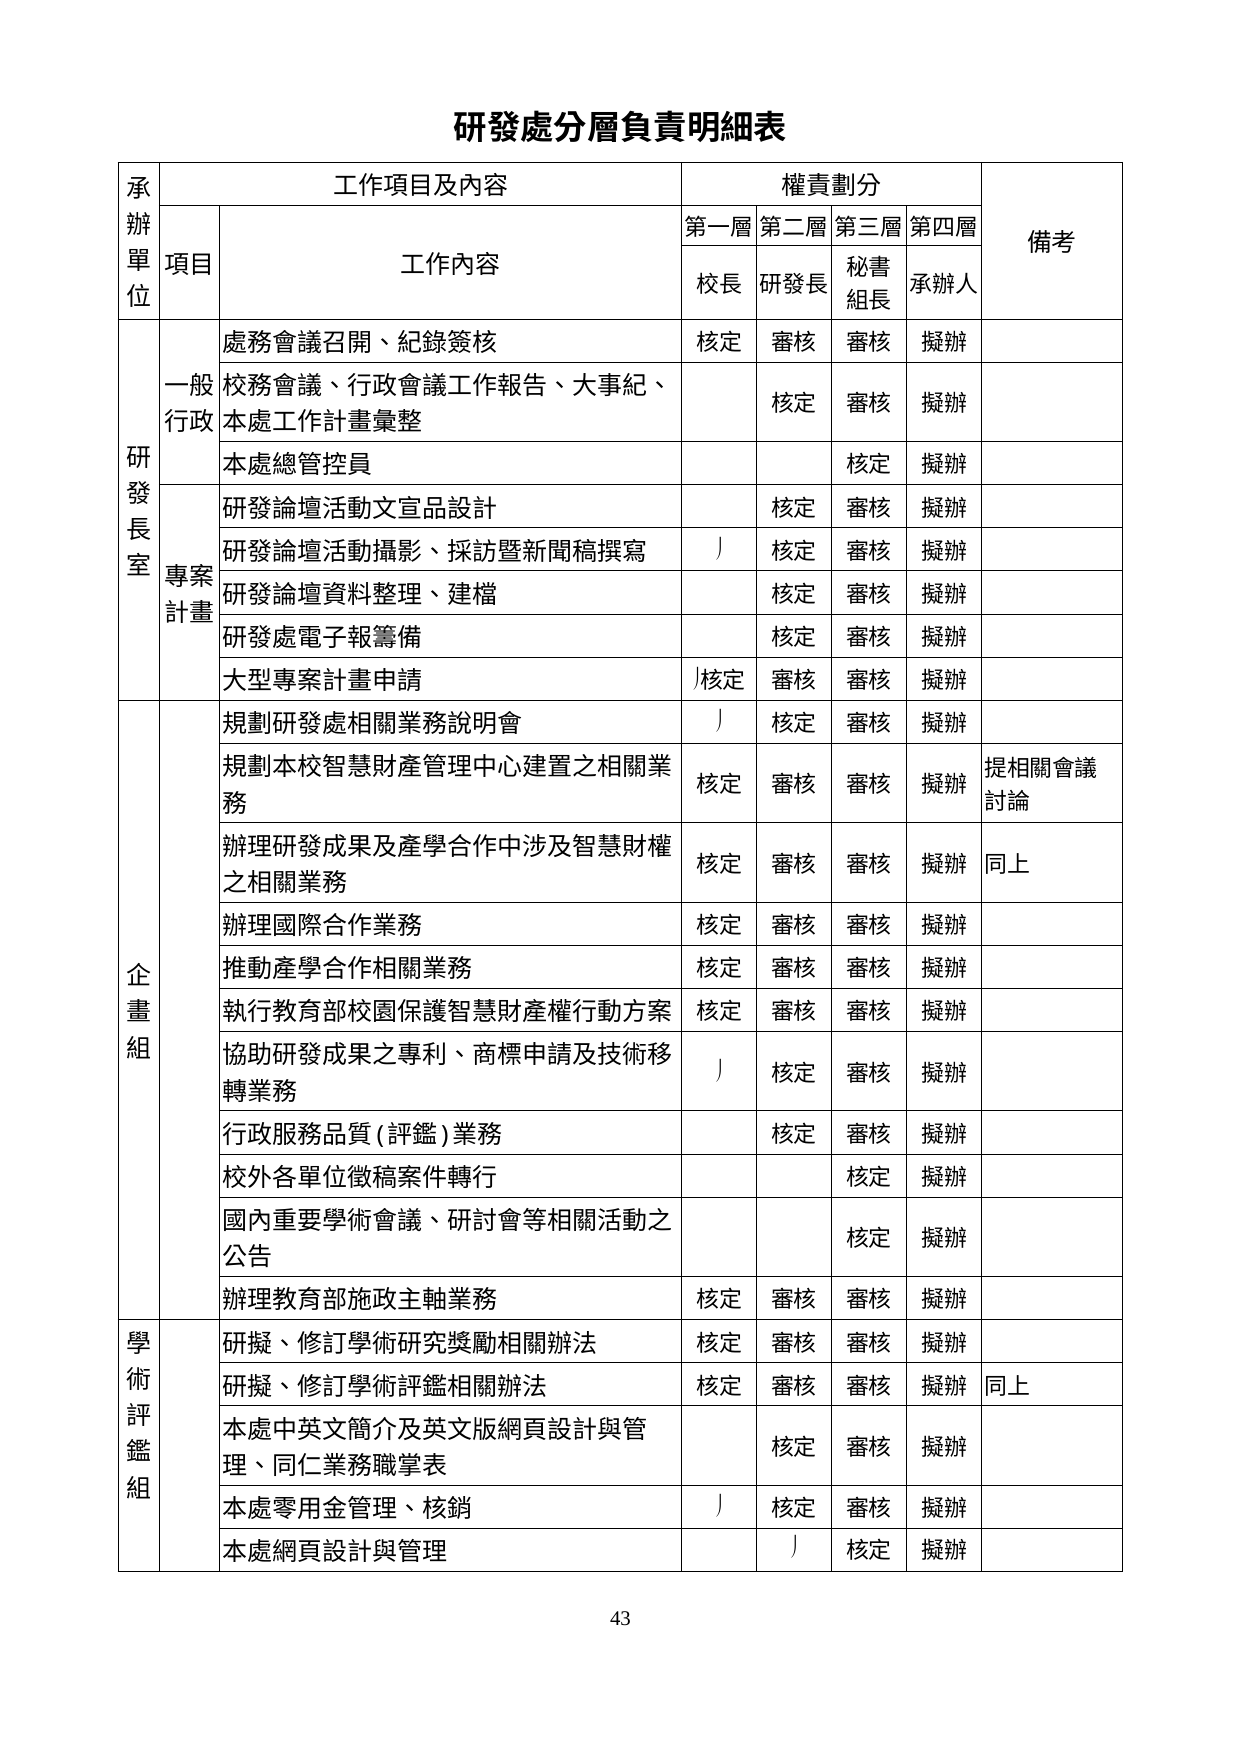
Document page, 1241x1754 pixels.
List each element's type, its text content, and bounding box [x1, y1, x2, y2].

table_cell 校務會議、行政會議工作報告、大事紀、本處工作計畫彙整 [220, 363, 681, 441]
table_cell [682, 363, 756, 441]
table_cell [982, 1406, 1122, 1485]
table_cell 辦理國際合作業務 [220, 903, 681, 945]
table_cell 擬辦 [907, 1406, 981, 1485]
table_cell [682, 1406, 756, 1485]
table_cell 核定 [757, 615, 831, 657]
table_cell 第三層 [832, 206, 906, 245]
table_cell 擬辦 [907, 1529, 981, 1571]
table_cell [682, 1198, 756, 1276]
table_cell [982, 1155, 1122, 1197]
table_cell 提相關會議討論 [982, 744, 1122, 822]
subtitle 研發處分層負責明細表 [118, 101, 1122, 149]
table_cell 擬辦 [907, 1032, 981, 1110]
table_cell 國內重要學術會議、研討會等相關活動之公告 [220, 1198, 681, 1276]
table_cell 審核 [832, 658, 906, 700]
table_cell 研發論壇活動文宣品設計 [220, 485, 681, 527]
table_cell 擬辦 [907, 744, 981, 822]
table_cell 審核 [832, 903, 906, 945]
table_cell 校長 [682, 246, 756, 318]
table_cell 擬辦 [907, 571, 981, 613]
table_cell 研發論壇資料整理、建檔 [220, 571, 681, 613]
table_cell [982, 363, 1122, 441]
table_cell 審核 [832, 744, 906, 822]
table_cell 審核 [757, 823, 831, 902]
table_cell 擬辦 [907, 1155, 981, 1197]
table_cell 審核 [757, 320, 831, 362]
table_cell 學術評鑑組 [119, 1320, 159, 1571]
table_cell 同上 [982, 1363, 1122, 1405]
table_cell  [682, 701, 756, 743]
table_cell [982, 615, 1122, 657]
table_cell 大型專案計畫申請 [220, 658, 681, 700]
table_cell 工作內容 [220, 206, 681, 318]
table_header 工作項目及內容 [160, 163, 681, 205]
table_cell 規劃本校智慧財產管理中心建置之相關業務 [220, 744, 681, 822]
table_cell [982, 485, 1122, 527]
table_cell 擬辦 [907, 1277, 981, 1319]
table_cell 審核 [832, 1277, 906, 1319]
table_cell [982, 442, 1122, 484]
table_cell 核定 [682, 658, 756, 700]
table_cell 擬辦 [907, 528, 981, 570]
table_cell [982, 1032, 1122, 1110]
table_cell 核定 [832, 442, 906, 484]
table_cell 擬辦 [907, 823, 981, 902]
table_cell 第二層 [757, 206, 831, 245]
table_cell 審核 [832, 363, 906, 441]
table_cell 核定 [832, 1198, 906, 1276]
table_cell 擬辦 [907, 989, 981, 1031]
table_cell [757, 1198, 831, 1276]
table_cell 審核 [757, 946, 831, 988]
table_cell 核定 [757, 1406, 831, 1485]
table_cell 秘書 組長 [832, 246, 906, 318]
table_cell 擬辦 [907, 1320, 981, 1362]
table_cell 擬辦 [907, 1198, 981, 1276]
table_cell 擬辦 [907, 615, 981, 657]
table_cell 研擬、修訂學術評鑑相關辦法 [220, 1363, 681, 1405]
table_cell 審核 [832, 1320, 906, 1362]
table_cell [982, 1529, 1122, 1571]
table_cell 審核 [832, 320, 906, 362]
table_cell 審核 [757, 658, 831, 700]
table_cell 本處中英文簡介及英文版網頁設計與管理、同仁業務職掌表 [220, 1406, 681, 1485]
table_cell [757, 442, 831, 484]
table_cell [982, 989, 1122, 1031]
table_cell 核定 [757, 1486, 831, 1528]
table_cell 審核 [832, 701, 906, 743]
table_cell 核定 [682, 989, 756, 1031]
table_cell [682, 1111, 756, 1153]
table_cell 擬辦 [907, 946, 981, 988]
table_cell [160, 701, 219, 1319]
table_cell 協助研發成果之專利、商標申請及技術移轉業務 [220, 1032, 681, 1110]
table_cell [682, 485, 756, 527]
table_cell 承辦人 [907, 246, 981, 318]
table_cell 研發長 [757, 246, 831, 318]
table_cell [982, 658, 1122, 700]
table_cell 同上 [982, 823, 1122, 902]
table_cell 核定 [682, 946, 756, 988]
table_cell [982, 571, 1122, 613]
table_cell 審核 [832, 1406, 906, 1485]
table_cell 審核 [832, 823, 906, 902]
table_cell 辦理教育部施政主軸業務 [220, 1277, 681, 1319]
table_cell 規劃研發處相關業務說明會 [220, 701, 681, 743]
table_cell [682, 1529, 756, 1571]
table_header 權責劃分 [682, 163, 981, 205]
table_cell 審核 [757, 989, 831, 1031]
table_cell 研發論壇活動攝影、採訪暨新聞稿撰寫 [220, 528, 681, 570]
table_cell [682, 615, 756, 657]
table_cell 審核 [757, 1277, 831, 1319]
table_cell 審核 [832, 1363, 906, 1405]
table_cell 核定 [682, 1320, 756, 1362]
table_cell [982, 1111, 1122, 1153]
table_cell 本處網頁設計與管理 [220, 1529, 681, 1571]
table_cell 執行教育部校園保護智慧財產權行動方案 [220, 989, 681, 1031]
table_cell 核定 [832, 1529, 906, 1571]
table_cell 處務會議召開、紀錄簽核 [220, 320, 681, 362]
table_cell  [682, 1486, 756, 1528]
table_cell 核定 [682, 903, 756, 945]
table_cell [682, 571, 756, 613]
table_cell 擬辦 [907, 485, 981, 527]
table_cell 推動產學合作相關業務 [220, 946, 681, 988]
table_cell 審核 [832, 1111, 906, 1153]
table_cell 擬辦 [907, 1363, 981, 1405]
table_cell [982, 1320, 1122, 1362]
table_cell 擬辦 [907, 1111, 981, 1153]
table_cell 一般行政 [160, 320, 219, 484]
table_cell 第一層 [682, 206, 756, 245]
table_cell 擬辦 [907, 658, 981, 700]
table_cell 第四層 [907, 206, 981, 245]
table_cell 審核 [832, 1486, 906, 1528]
table_cell 審核 [832, 946, 906, 988]
table_cell 專案計畫 [160, 485, 219, 700]
table_cell 核定 [682, 1277, 756, 1319]
table_cell [982, 1277, 1122, 1319]
table_cell  [682, 528, 756, 570]
table_cell 辦理研發成果及產學合作中涉及智慧財權之相關業務 [220, 823, 681, 902]
table_cell 擬辦 [907, 320, 981, 362]
table_cell 核定 [682, 320, 756, 362]
table_cell [682, 1155, 756, 1197]
table_header 承辦單位 [119, 163, 159, 318]
table_cell [682, 442, 756, 484]
table_cell 核定 [757, 1032, 831, 1110]
table_cell 擬辦 [907, 903, 981, 945]
table_cell 核定 [757, 363, 831, 441]
table_cell 核定 [832, 1155, 906, 1197]
table_cell [757, 1155, 831, 1197]
table_cell [982, 528, 1122, 570]
table_cell 審核 [832, 485, 906, 527]
table_cell  [682, 1032, 756, 1110]
table_cell 擬辦 [907, 1486, 981, 1528]
table_cell 審核 [757, 744, 831, 822]
table_cell 核定 [757, 571, 831, 613]
table_cell [982, 701, 1122, 743]
table_cell 研發長室 [119, 320, 159, 700]
table_cell 核定 [757, 1111, 831, 1153]
table_cell 本處零用金管理、核銷 [220, 1486, 681, 1528]
table_cell 審核 [832, 989, 906, 1031]
table_cell 企畫組 [119, 701, 159, 1319]
table_cell 校外各單位徵稿案件轉行 [220, 1155, 681, 1197]
table_cell 核定 [757, 528, 831, 570]
table_header 備考 [982, 163, 1122, 318]
table_cell 審核 [757, 1320, 831, 1362]
table_cell 研發處電子報籌備 [220, 615, 681, 657]
table_cell 擬辦 [907, 363, 981, 441]
table_cell 核定 [757, 485, 831, 527]
table_cell [982, 320, 1122, 362]
table_cell 審核 [832, 615, 906, 657]
table_cell [982, 946, 1122, 988]
table_cell 擬辦 [907, 701, 981, 743]
table_cell 行政服務品質(評鑑)業務 [220, 1111, 681, 1153]
table_cell  [757, 1529, 831, 1571]
table_cell [982, 1486, 1122, 1528]
table_cell 本處總管控員 [220, 442, 681, 484]
table_cell [982, 903, 1122, 945]
table_cell 審核 [757, 1363, 831, 1405]
table_cell 審核 [832, 571, 906, 613]
table_cell 核定 [682, 823, 756, 902]
table_cell 核定 [682, 1363, 756, 1405]
table_cell 核定 [682, 744, 756, 822]
table_cell 審核 [832, 1032, 906, 1110]
table_cell 審核 [757, 903, 831, 945]
table_cell 項目 [160, 206, 219, 318]
table_cell 核定 [757, 701, 831, 743]
table_cell 研擬、修訂學術研究獎勵相關辦法 [220, 1320, 681, 1362]
table_cell 審核 [832, 528, 906, 570]
table_cell 擬辦 [907, 442, 981, 484]
table_cell [160, 1320, 219, 1571]
table_cell [982, 1198, 1122, 1276]
